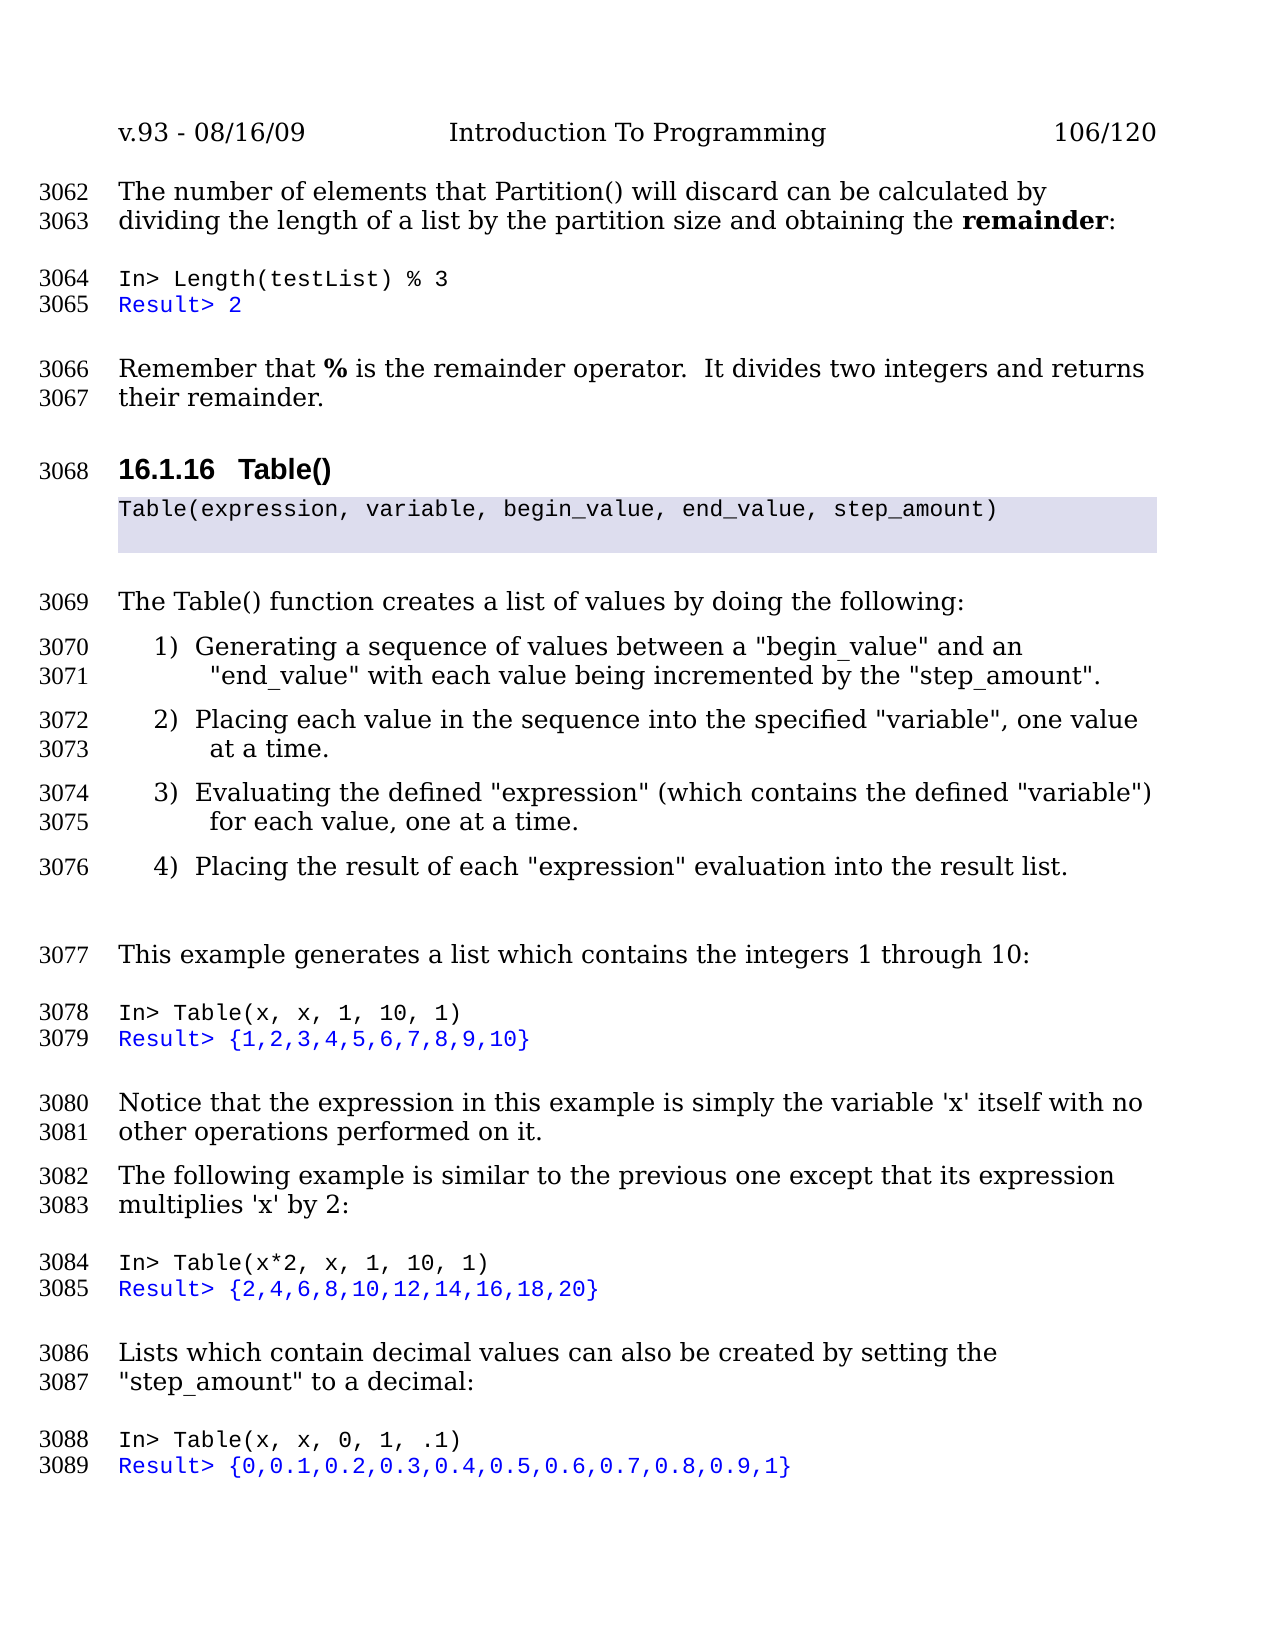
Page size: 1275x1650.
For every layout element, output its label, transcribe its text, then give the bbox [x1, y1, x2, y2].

text 3) Evaluating the defined "expression" (which contains the defined "variable") for each value, one at a time. [153, 778, 1157, 837]
text 2) Placing each value in the sequence into the specified "variable", one value at a time. [153, 705, 1157, 763]
text Result> {2,4,6,8,10,12,14,16,18,20} [118, 1277, 1157, 1303]
text The following example is similar to the previous one except that its expression multiplies 'x' by 2: [118, 1161, 1157, 1219]
text In> Length(testList) % 3 [118, 267, 1157, 293]
text Result> {0,0.1,0.2,0.3,0.4,0.5,0.6,0.7,0.8,0.9,1} [118, 1454, 1157, 1481]
text 4) Placing the result of each "expression" evaluation into the result list. [153, 852, 1157, 881]
text This example generates a list which contains the integers 1 through 10: [118, 940, 1157, 969]
text In> Table(x*2, x, 1, 10, 1) [118, 1252, 1157, 1277]
text Result> 2 [118, 293, 1157, 319]
text The Table() function creates a list of values by doing the following: [118, 587, 1157, 617]
subtitle Table() [118, 452, 1157, 485]
text In> Table(x, x, 1, 10, 1) [118, 1001, 1157, 1027]
text Notice that the expression in this example is simply the variable 'x' itself with no other operations performed on it. [118, 1088, 1157, 1146]
text In> Table(x, x, 0, 1, .1) [118, 1429, 1157, 1454]
text Remember that % is the remainder operator. It divides two integers and returns their remainder. [118, 354, 1157, 413]
text Lists which contain decimal values can also be created by setting the "step_amount" to a decimal: [118, 1338, 1157, 1397]
text Result> {1,2,3,4,5,6,7,8,9,10} [118, 1027, 1157, 1053]
text 1) Generating a sequence of values between a "begin_value" and an "end_value" with each value being incremented by the "step_amount". [153, 632, 1157, 690]
text The number of elements that Partition() will discard can be calculated by dividing the length of a list by the partition size and obtaining the remainder: [118, 177, 1157, 235]
table_header Table(expression, variable, begin_value, end_value, step_amount) [118, 497, 1157, 553]
